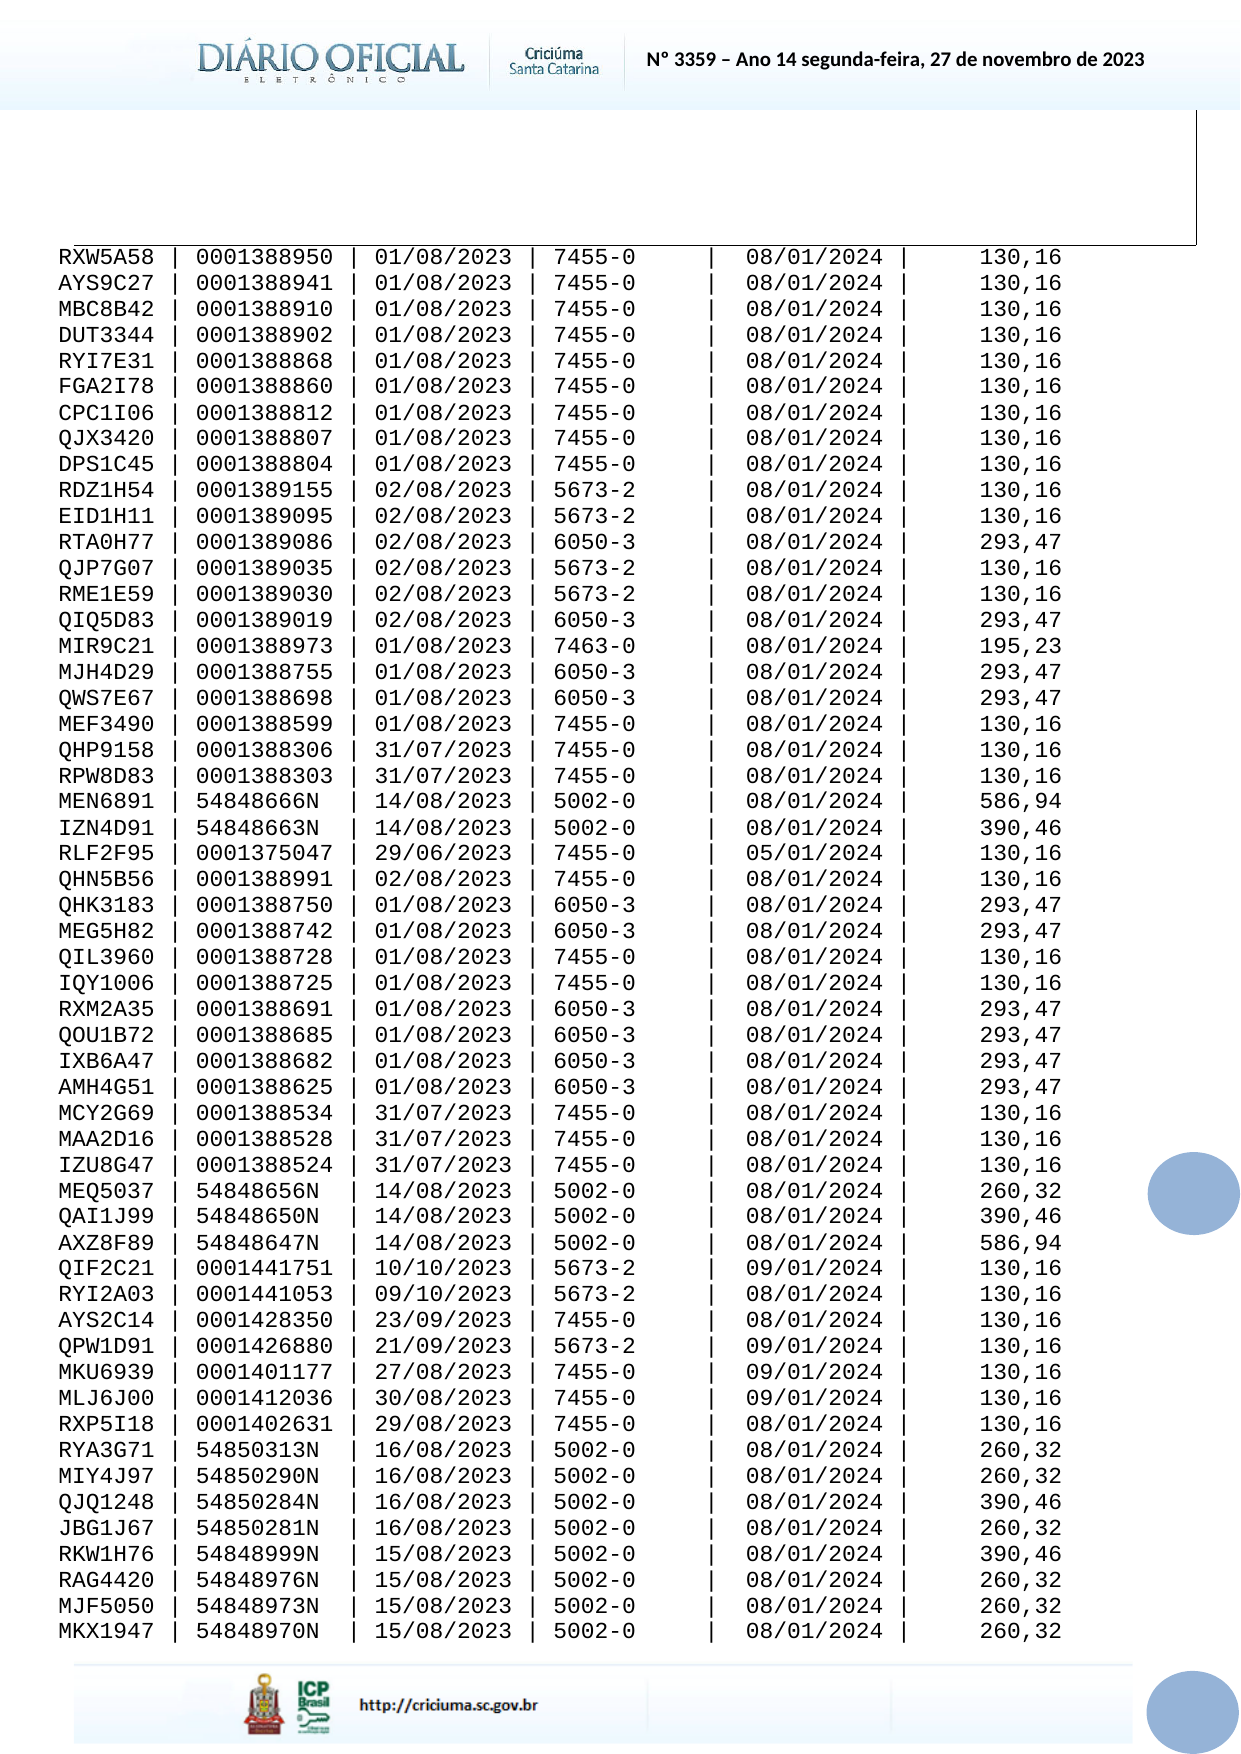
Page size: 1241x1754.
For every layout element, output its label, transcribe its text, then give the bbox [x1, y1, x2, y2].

text RXW5A58 | 0001388950 | 01/08/2023 | 7455-0 | 08/01/2024 | 130,16 [44, 245, 1196, 271]
text RAG4420 | 54848976N | 15/08/2023 | 5002-0 | 08/01/2024 | 260,32 [44, 1568, 1196, 1594]
text QIF2C21 | 0001441751 | 10/10/2023 | 5673-2 | 09/01/2024 | 130,16 [44, 1257, 1196, 1283]
text QAI1J99 | 54848650N | 14/08/2023 | 5002-0 | 08/01/2024 | 390,46 [44, 1205, 1171, 1231]
text QIQ5D83 | 0001389019 | 02/08/2023 | 6050-3 | 08/01/2024 | 293,47 [44, 608, 1196, 634]
text RXP5I18 | 0001402631 | 29/08/2023 | 7455-0 | 08/01/2024 | 130,16 [44, 1412, 1196, 1438]
text AMH4G51 | 0001388625 | 01/08/2023 | 6050-3 | 08/01/2024 | 293,47 [44, 1075, 1196, 1101]
text QWS7E67 | 0001388698 | 01/08/2023 | 6050-3 | 08/01/2024 | 293,47 [44, 686, 1196, 712]
text AYS9C27 | 0001388941 | 01/08/2023 | 7455-0 | 08/01/2024 | 130,16 [44, 271, 1196, 297]
text MLJ6J00 | 0001412036 | 30/08/2023 | 7455-0 | 09/01/2024 | 130,16 [44, 1386, 1196, 1412]
text QJQ1248 | 54850284N | 16/08/2023 | 5002-0 | 08/01/2024 | 390,46 [44, 1490, 1196, 1516]
text QOU1B72 | 0001388685 | 01/08/2023 | 6050-3 | 08/01/2024 | 293,47 [44, 1023, 1196, 1049]
text CPC1I06 | 0001388812 | 01/08/2023 | 7455-0 | 08/01/2024 | 130,16 [44, 401, 1196, 427]
text FGA2I78 | 0001388860 | 01/08/2023 | 7455-0 | 08/01/2024 | 130,16 [44, 375, 1196, 401]
text RYA3G71 | 54850313N | 16/08/2023 | 5002-0 | 08/01/2024 | 260,32 [44, 1438, 1196, 1464]
text RYI2A03 | 0001441053 | 09/10/2023 | 5673-2 | 08/01/2024 | 130,16 [44, 1283, 1196, 1309]
text MJH4D29 | 0001388755 | 01/08/2023 | 6050-3 | 08/01/2024 | 293,47 [44, 660, 1196, 686]
text IXB6A47 | 0001388682 | 01/08/2023 | 6050-3 | 08/01/2024 | 293,47 [44, 1049, 1196, 1075]
text QJP7G07 | 0001389035 | 02/08/2023 | 5673-2 | 08/01/2024 | 130,16 [44, 556, 1196, 582]
text IQY1006 | 0001388725 | 01/08/2023 | 7455-0 | 08/01/2024 | 130,16 [44, 971, 1196, 997]
text MJF5050 | 54848973N | 15/08/2023 | 5002-0 | 08/01/2024 | 260,32 [44, 1594, 1196, 1620]
text AYS2C14 | 0001428350 | 23/09/2023 | 7455-0 | 08/01/2024 | 130,16 [44, 1309, 1196, 1334]
text QHN5B56 | 0001388991 | 02/08/2023 | 7455-0 | 08/01/2024 | 130,16 [44, 868, 1196, 894]
text MAA2D16 | 0001388528 | 31/07/2023 | 7455-0 | 08/01/2024 | 130,16 [44, 1127, 1196, 1153]
text RLF2F95 | 0001375047 | 29/06/2023 | 7455-0 | 05/01/2024 | 130,16 [44, 842, 1196, 868]
text MBC8B42 | 0001388910 | 01/08/2023 | 7455-0 | 08/01/2024 | 130,16 [44, 297, 1196, 323]
text DPS1C45 | 0001388804 | 01/08/2023 | 7455-0 | 08/01/2024 | 130,16 [44, 453, 1196, 479]
text MCY2G69 | 0001388534 | 31/07/2023 | 7455-0 | 08/01/2024 | 130,16 [44, 1101, 1196, 1127]
text QPW1D91 | 0001426880 | 21/09/2023 | 5673-2 | 09/01/2024 | 130,16 [44, 1334, 1196, 1361]
text QIL3960 | 0001388728 | 01/08/2023 | 7455-0 | 08/01/2024 | 130,16 [44, 946, 1196, 971]
text QHK3183 | 0001388750 | 01/08/2023 | 6050-3 | 08/01/2024 | 293,47 [44, 894, 1196, 919]
text MEG5H82 | 0001388742 | 01/08/2023 | 6050-3 | 08/01/2024 | 293,47 [44, 919, 1196, 946]
text MIY4J97 | 54850290N | 16/08/2023 | 5002-0 | 08/01/2024 | 260,32 [44, 1464, 1196, 1490]
text MKX1947 | 54848970N | 15/08/2023 | 5002-0 | 08/01/2024 | 260,32 [44, 1620, 1196, 1646]
text MEN6891 | 54848666N | 14/08/2023 | 5002-0 | 08/01/2024 | 586,94 [44, 790, 1196, 816]
text EID1H11 | 0001389095 | 02/08/2023 | 5673-2 | 08/01/2024 | 130,16 [44, 504, 1196, 531]
text IZU8G47 | 0001388524 | 31/07/2023 | 7455-0 | 08/01/2024 | 130,16 [44, 1153, 1180, 1179]
text QJX3420 | 0001388807 | 01/08/2023 | 7455-0 | 08/01/2024 | 130,16 [44, 427, 1196, 453]
text RXM2A35 | 0001388691 | 01/08/2023 | 6050-3 | 08/01/2024 | 293,47 [44, 997, 1196, 1023]
text DUT3344 | 0001388902 | 01/08/2023 | 7455-0 | 08/01/2024 | 130,16 [44, 323, 1196, 349]
text RKW1H76 | 54848999N | 15/08/2023 | 5002-0 | 08/01/2024 | 390,46 [44, 1542, 1196, 1568]
text RPW8D83 | 0001388303 | 31/07/2023 | 7455-0 | 08/01/2024 | 130,16 [44, 764, 1196, 790]
text MKU6939 | 0001401177 | 27/08/2023 | 7455-0 | 09/01/2024 | 130,16 [44, 1361, 1196, 1386]
text MEF3490 | 0001388599 | 01/08/2023 | 7455-0 | 08/01/2024 | 130,16 [44, 712, 1196, 738]
text RYI7E31 | 0001388868 | 01/08/2023 | 7455-0 | 08/01/2024 | 130,16 [44, 349, 1196, 375]
text QHP9158 | 0001388306 | 31/07/2023 | 7455-0 | 08/01/2024 | 130,16 [44, 738, 1196, 764]
text JBG1J67 | 54850281N | 16/08/2023 | 5002-0 | 08/01/2024 | 260,32 [44, 1516, 1196, 1542]
text RDZ1H54 | 0001389155 | 02/08/2023 | 5673-2 | 08/01/2024 | 130,16 [44, 479, 1196, 504]
text IZN4D91 | 54848663N | 14/08/2023 | 5002-0 | 08/01/2024 | 390,46 [44, 816, 1196, 842]
text RME1E59 | 0001389030 | 02/08/2023 | 5673-2 | 08/01/2024 | 130,16 [44, 582, 1196, 608]
text MIR9C21 | 0001388973 | 01/08/2023 | 7463-0 | 08/01/2024 | 195,23 [44, 634, 1196, 660]
text MEQ5037 | 54848656N | 14/08/2023 | 5002-0 | 08/01/2024 | 260,32 [44, 1179, 1150, 1205]
text AXZ8F89 | 54848647N | 14/08/2023 | 5002-0 | 08/01/2024 | 586,94 [44, 1231, 1196, 1257]
text RTA0H77 | 0001389086 | 02/08/2023 | 6050-3 | 08/01/2024 | 293,47 [44, 531, 1196, 556]
